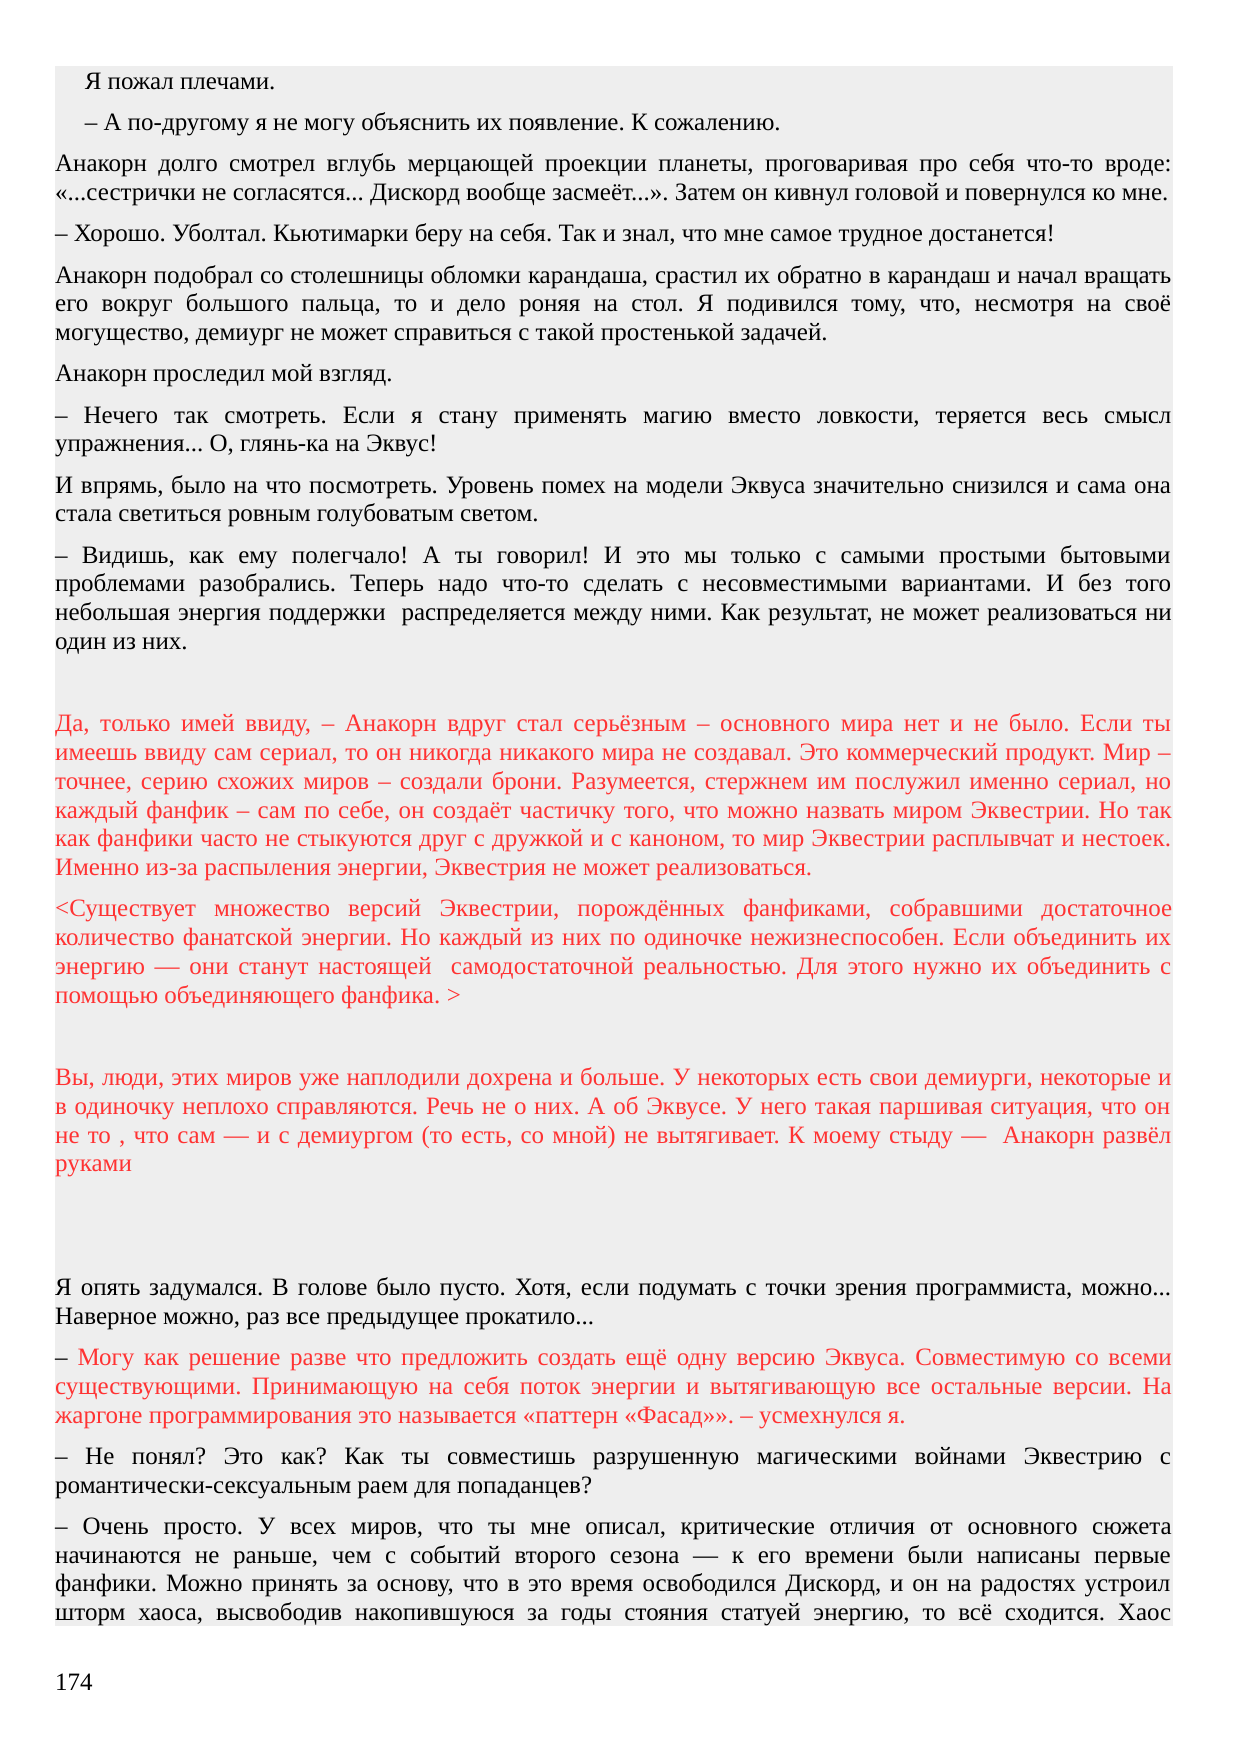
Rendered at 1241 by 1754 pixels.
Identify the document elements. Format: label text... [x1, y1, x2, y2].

text <Существует множество версий Эквестрии, порождённых фанфиками, собравшими достаточное количество фанатской энергии. Но каждый из них по одиночке нежизнеспособен. Если объединить их энергию — они станут настоящей самодостаточной реальностью. Для этого нужно их объединить с помощью объединяющего фанфика. > [55, 893, 1173, 1008]
text И впрямь, было на что посмотреть. Уровень помех на модели Эквуса значительно снизился и сама она стала светиться ровным голубоватым светом. [55, 470, 1173, 527]
text Анакорн подобрал со столешницы обломки карандаша, срастил их обратно в карандаш и начал вращать его вокруг большого пальца, то и дело роняя на стол. Я подивился тому, что, несмотря на своё могущество, демиург не может справиться с такой простенькой задачей. [55, 260, 1173, 346]
text Я опять задумался. В голове было пусто. Хотя, если подумать с точки зрения программиста, можно... Наверное можно, раз все предыдущее прокатило... [55, 1272, 1173, 1330]
text – Могу как решение разве что предложить создать ещё одну версию Эквуса. Совместимую со всеми существующими. Принимающую на себя поток энергии и вытягивающую все остальные версии. На жаргоне программирования это называется «паттерн «Фасад»». – усмехнулся я. [55, 1342, 1173, 1428]
text Анакорн проследил мой взгляд. [55, 358, 1173, 387]
text Анакорн долго смотрел вглубь мерцающей проекции планеты, проговаривая про себя что-то вроде: «...сестрички не согласятся... Дискорд вообще засмеёт...». Затем он кивнул головой и повернулся ко мне. [55, 148, 1173, 206]
text Я пожал плечами. [55, 66, 1173, 95]
text – Видишь, как ему полегчало! А ты говорил! И это мы только с самыми простыми бытовыми проблемами разобрались. Теперь надо что-то сделать с несовместимыми вариантами. И без того небольшая энергия поддержки распределяется между ними. Как результат, не может реализоваться ни один из них. [55, 540, 1173, 655]
text – А по-другому я не могу объяснить их появление. К сожалению. [55, 107, 1173, 136]
text – Хорошо. Уболтал. Кьютимарки беру на себя. Так и знал, что мне самое трудное достанется! [55, 218, 1173, 247]
text – Не понял? Это как? Как ты совместишь разрушенную магическими войнами Эквестрию с романтически-сексуальным раем для попаданцев? [55, 1441, 1173, 1498]
text – Очень просто. У всех миров, что ты мне описал, критические отличия от основного сюжета начинаются не раньше, чем с событий второго сезона — к его времени были написаны первые фанфики. Можно принять за основу, что в это время освободился Дискорд, и он на радостях устроил шторм хаоса, высвободив накопившуюся за годы стояния статуей энергию, то всё сходится. Хаос [55, 1511, 1173, 1626]
text – Нечего так смотреть. Если я стану применять магию вместо ловкости, теряется весь смысл упражнения... О, глянь-ка на Эквус! [55, 400, 1173, 457]
text Вы, люди, этих миров уже наплодили дохрена и больше. У некоторых есть свои демиурги, некоторые и в одиночку неплохо справляются. Речь не о них. А об Эквусе. У него такая паршивая ситуация, что он не то , что сам — и с демиургом (то есть, со мной) не вытягивает. К моему стыду — Анакорн развёл руками [55, 1062, 1173, 1177]
text Да, только имей ввиду, – Анакорн вдруг стал серьёзным – основного мира нет и не было. Если ты имеешь ввиду сам сериал, то он никогда никакого мира не создавал. Это коммерческий продукт. Мир – точнее, серию схожих миров – создали брони. Разумеется, стержнем им послужил именно сериал, но каждый фанфик – сам по себе, он создаёт частичку того, что можно назвать миром Эквестрии. Но так как фанфики часто не стыкуются друг с дружкой и с каноном, то мир Эквестрии расплывчат и нестоек. Именно из-за распыления энергии, Эквестрия не может реализоваться. [55, 708, 1173, 881]
